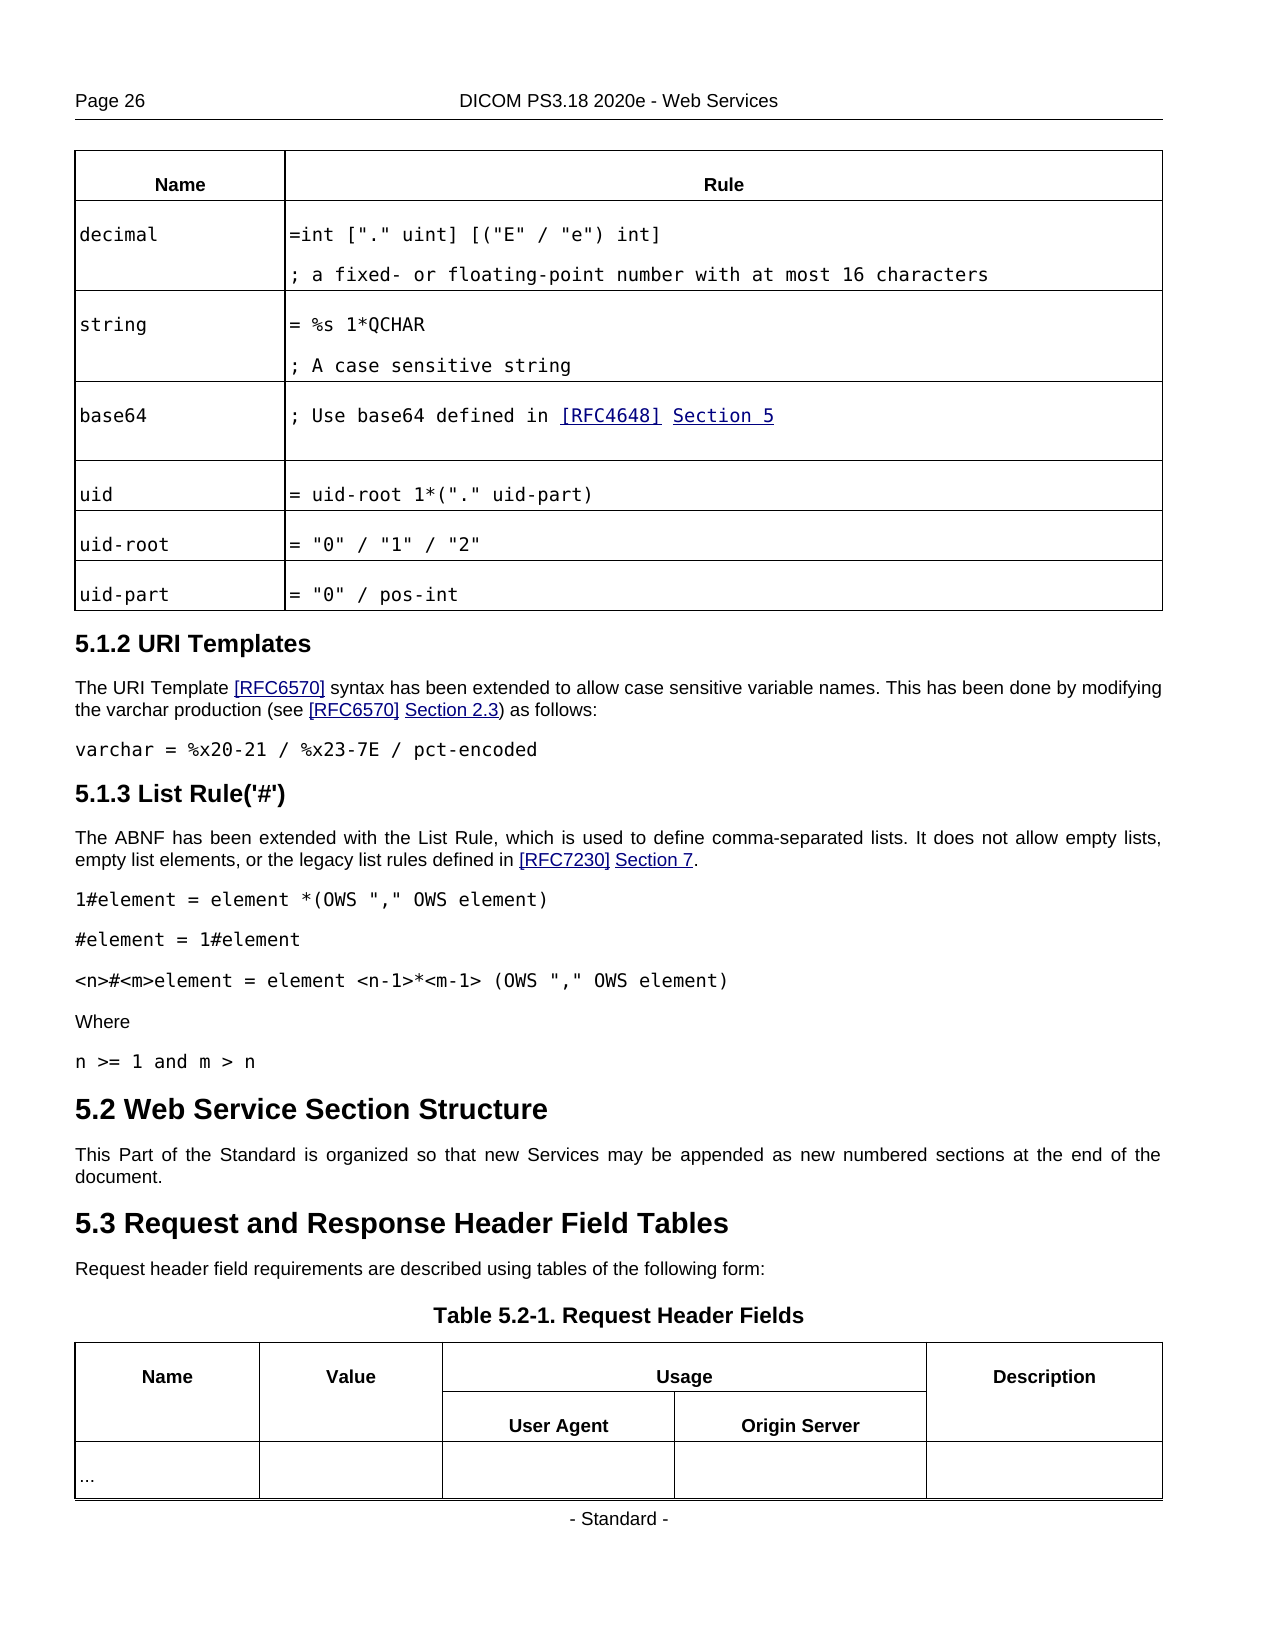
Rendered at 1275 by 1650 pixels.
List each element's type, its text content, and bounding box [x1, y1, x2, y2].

text Request header field requirements are described using tables of the following form: [75, 1258, 1162, 1280]
table_cell uid [76, 461, 284, 510]
table_cell decimal [76, 201, 284, 290]
table_header Description [927, 1343, 1162, 1441]
table_cell = "0" / pos-int [286, 561, 1162, 610]
table_cell [675, 1442, 926, 1498]
table_header Usage [443, 1343, 926, 1391]
text 5.2 Web Service Section Structure [75, 1092, 1162, 1125]
text varchar = %x20-21 / %x23-7E / pct-encoded [75, 739, 1162, 761]
text #element = 1#element [75, 929, 1162, 951]
table_header Name [76, 151, 284, 200]
text Table 5.2-1. Request Header Fields [75, 1302, 1162, 1328]
text The ABNF has been extended with the List Rule, which is used to define comma-separated lists. It does not allow empty lists, empty list elements, or the legacy list rules defined in [RFC7230] Section 7. [75, 827, 1162, 870]
table_cell [927, 1442, 1162, 1498]
table_cell = "0" / "1" / "2" [286, 511, 1162, 560]
table_header Name [76, 1343, 259, 1441]
text Where [75, 1011, 1162, 1032]
text 5.1.3 List Rule('#') [75, 779, 1162, 808]
text The URI Template [RFC6570] syntax has been extended to allow case sensitive variable names. This has been done by modifying the varchar production (see [RFC6570] Section 2.3) as follows: [75, 677, 1162, 720]
table_cell [443, 1442, 674, 1498]
table_cell [260, 1442, 442, 1498]
text <n>#<m>element = element <n-1>*<m-1> (OWS "," OWS element) [75, 970, 1162, 992]
table_cell uid-root [76, 511, 284, 560]
table_cell =int ["." uint] [("E" / "e") int] ; a fixed- or floating-point number with at most 16 characters [286, 201, 1162, 290]
table_cell ... [76, 1442, 259, 1498]
table_cell Origin Server [675, 1392, 926, 1441]
table_header Rule [286, 151, 1162, 200]
table_cell = uid-root 1*("." uid-part) [286, 461, 1162, 510]
table_cell ; Use base64 defined in [RFC4648] Section 5 [286, 382, 1162, 460]
text 5.1.2 URI Templates [75, 629, 1162, 658]
text 5.3 Request and Response Header Field Tables [75, 1206, 1162, 1239]
text n >= 1 and m > n [75, 1051, 1162, 1073]
table_cell string [76, 291, 284, 381]
table_cell User Agent [443, 1392, 674, 1441]
table_cell uid-part [76, 561, 284, 610]
table_header Value [260, 1343, 442, 1441]
text 1#element = element *(OWS "," OWS element) [75, 889, 1162, 911]
table_cell = %s 1*QCHAR ; A case sensitive string [286, 291, 1162, 381]
text This Part of the Standard is organized so that new Services may be appended as new numbered sections at the end of the document. [75, 1144, 1162, 1187]
table_cell base64 [76, 382, 284, 460]
